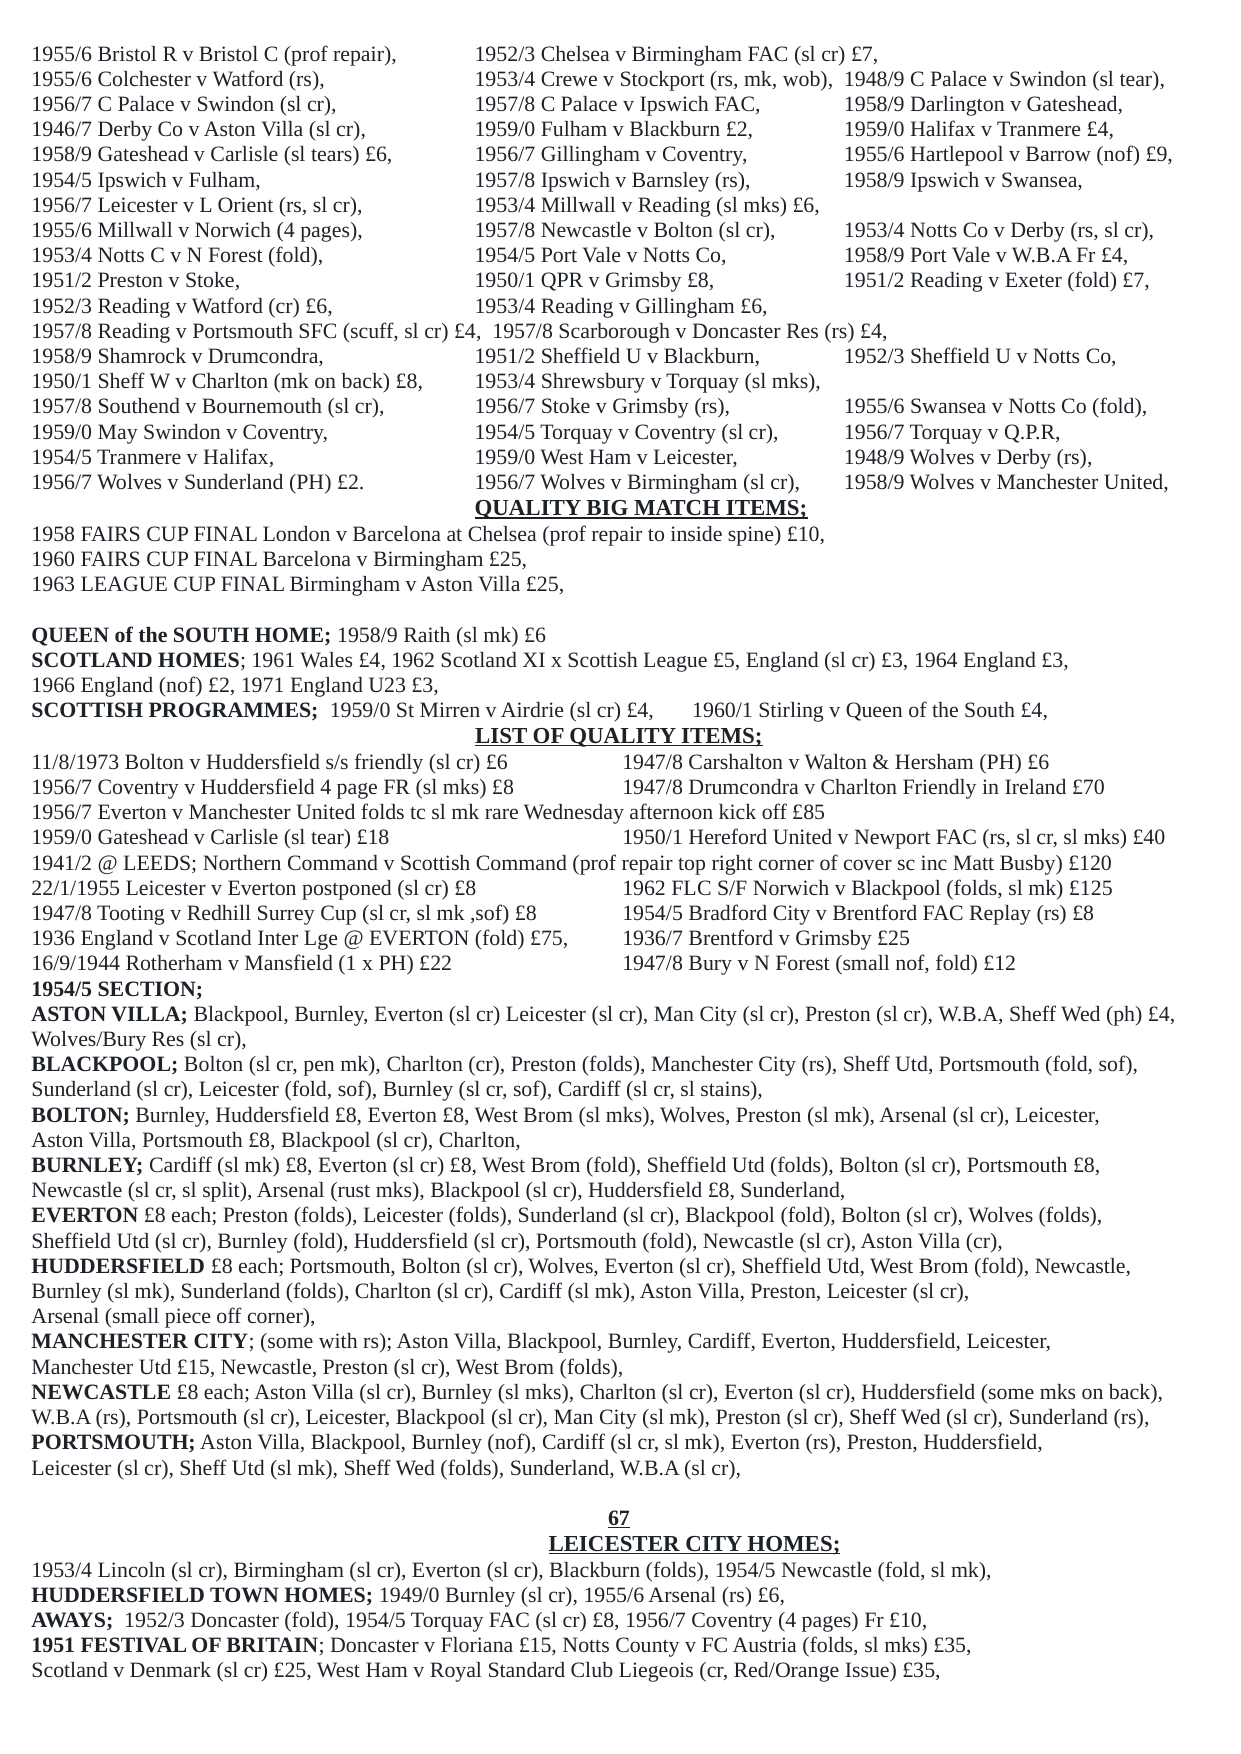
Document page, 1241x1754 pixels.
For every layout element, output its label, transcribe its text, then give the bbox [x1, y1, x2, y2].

text BURNLEY; Cardiff (sl mk) £8, Everton (sl cr) £8, West Brom (fold), Sheffield Utd (folds), Bolton (sl cr), Portsmouth £8, [31, 1152, 1206, 1177]
text 1946/7 Derby Co v Aston Villa (sl cr), 1959/0 Fulham v Blackburn £2, 1959/0 Halifax v Tranmere £4, [31, 116, 1206, 141]
text Leicester (sl cr), Sheff Utd (sl mk), Sheff Wed (folds), Sunderland, W.B.A (sl cr), [31, 1454, 1206, 1480]
text 1951/2 Preston v Stoke, 1950/1 QPR v Grimsby £8, 1951/2 Reading v Exeter (fold) £7, [31, 267, 1206, 293]
text NEWCASTLE £8 each; Aston Villa (sl cr), Burnley (sl mks), Charlton (sl cr), Everton (sl cr), Huddersfield (some mks on back), W.B.A (rs), Portsmouth (sl cr), Leicester, Blackpool (sl cr), Man City (sl mk), Preston (sl cr), Sheff Wed (sl cr), Sunderland (rs), [31, 1379, 1206, 1429]
text 1954/5 SECTION; [31, 976, 1206, 1001]
text Aston Villa, Portsmouth £8, Blackpool (sl cr), Charlton, [31, 1127, 1206, 1152]
text 1953/4 Notts C v N Forest (fold), 1954/5 Port Vale v Notts Co, 1958/9 Port Vale v W.B.A Fr £4, [31, 242, 1206, 267]
text PORTSMOUTH; Aston Villa, Blackpool, Burnley (nof), Cardiff (sl cr, sl mk), Everton (rs), Preston, Huddersfield, [31, 1429, 1206, 1454]
text Arsenal (small piece off corner), [31, 1303, 1206, 1328]
text LEICESTER CITY HOMES; 1953/4 Lincoln (sl cr), Birmingham (sl cr), Everton (sl cr), Blackburn (folds), 1954/5 Newcastle (fold, sl mk), [31, 1530, 1206, 1582]
text 11/8/1973 Bolton v Huddersfield s/s friendly (sl cr) £6 1947/8 Carshalton v Walton & Hersham (PH) £6 [31, 749, 1206, 774]
text 1956/7 Leicester v L Orient (rs, sl cr), 1953/4 Millwall v Reading (sl mks) £6, [31, 192, 1206, 217]
text 1958 FAIRS CUP FINAL London v Barcelona at Chelsea (prof repair to inside spine) £10, [31, 521, 1206, 546]
text 1960 FAIRS CUP FINAL Barcelona v Birmingham £25, [31, 546, 1206, 571]
text HUDDERSFIELD TOWN HOMES; 1949/0 Burnley (sl cr), 1955/6 Arsenal (rs) £6, [31, 1582, 1206, 1607]
text QUEEN of the SOUTH HOME; 1958/9 Raith (sl mk) £6 [31, 622, 1206, 647]
text QUALITY BIG MATCH ITEMS; [31, 494, 1206, 521]
text 1952/3 Reading v Watford (cr) £6, 1953/4 Reading v Gillingham £6, [31, 293, 1206, 318]
text 1947/8 Tooting v Redhill Surrey Cup (sl cr, sl mk ,sof) £8 1954/5 Bradford City v Brentford FAC Replay (rs) £8 [31, 900, 1206, 925]
text Manchester Utd £15, Newcastle, Preston (sl cr), West Brom (folds), [31, 1354, 1206, 1379]
text 1955/6 Bristol R v Bristol C (prof repair), 1952/3 Chelsea v Birmingham FAC (sl cr) £7, [31, 41, 1206, 66]
text 1957/8 Southend v Bournemouth (sl cr), 1956/7 Stoke v Grimsby (rs), 1955/6 Swansea v Notts Co (fold), [31, 393, 1206, 419]
text 1955/6 Millwall v Norwich (4 pages), 1957/8 Newcastle v Bolton (sl cr), 1953/4 Notts Co v Derby (rs, sl cr), [31, 217, 1206, 242]
text 22/1/1955 Leicester v Everton postponed (sl cr) £8 1962 FLC S/F Norwich v Blackpool (folds, sl mk) £125 [31, 875, 1206, 900]
text SCOTTISH PROGRAMMES; 1959/0 St Mirren v Airdrie (sl cr) £4, 1960/1 Stirling v Queen of the South £4, [31, 697, 1206, 722]
text 1959/0 May Swindon v Coventry, 1954/5 Torquay v Coventry (sl cr), 1956/7 Torquay v Q.P.R, [31, 419, 1206, 444]
text 16/9/1944 Rotherham v Mansfield (1 x PH) £22 1947/8 Bury v N Forest (small nof, fold) £12 [31, 950, 1206, 976]
text 67 [31, 1505, 1206, 1530]
text 1963 LEAGUE CUP FINAL Birmingham v Aston Villa £25, [31, 571, 1206, 596]
text 1936 England v Scotland Inter Lge @ EVERTON (fold) £75, 1936/7 Brentford v Grimsby £25 [31, 925, 1206, 950]
text 1966 England (nof) £2, 1971 England U23 £3, [31, 672, 1206, 697]
text 1956/7 Coventry v Huddersfield 4 page FR (sl mks) £8 1947/8 Drumcondra v Charlton Friendly in Ireland £70 [31, 774, 1206, 799]
text 1958/9 Shamrock v Drumcondra, 1951/2 Sheffield U v Blackburn, 1952/3 Sheffield U v Notts Co, [31, 343, 1206, 368]
text 1958/9 Gateshead v Carlisle (sl tears) £6, 1956/7 Gillingham v Coventry, 1955/6 Hartlepool v Barrow (nof) £9, [31, 141, 1206, 167]
text 1954/5 Ipswich v Fulham, 1957/8 Ipswich v Barnsley (rs), 1958/9 Ipswich v Swansea, [31, 167, 1206, 192]
text AWAYS; 1952/3 Doncaster (fold), 1954/5 Torquay FAC (sl cr) £8, 1956/7 Coventry (4 pages) Fr £10, 1951 FESTIVAL OF BRITAIN; Doncaster v Floriana £15, Notts County v FC Austria (folds, sl mks) £35, Scotland v Denmark (sl cr) £25, West Ham v Royal Standard Club Liegeois (cr, Red/Orange Issue) £35, [31, 1607, 1206, 1683]
text MANCHESTER CITY; (some with rs); Aston Villa, Blackpool, Burnley, Cardiff, Everton, Huddersfield, Leicester, [31, 1328, 1206, 1354]
text 1959/0 Gateshead v Carlisle (sl tear) £18 1950/1 Hereford United v Newport FAC (rs, sl cr, sl mks) £40 [31, 824, 1206, 849]
text SCOTLAND HOMES; 1961 Wales £4, 1962 Scotland XI x Scottish League £5, England (sl cr) £3, 1964 England £3, [31, 647, 1206, 672]
text 1950/1 Sheff W v Charlton (mk on back) £8, 1953/4 Shrewsbury v Torquay (sl mks), [31, 368, 1206, 393]
text HUDDERSFIELD £8 each; Portsmouth, Bolton (sl cr), Wolves, Everton (sl cr), Sheffield Utd, West Brom (fold), Newcastle, Burnley (sl mk), Sunderland (folds), Charlton (sl cr), Cardiff (sl mk), Aston Villa, Preston, Leicester (sl cr), [31, 1253, 1206, 1303]
text 1956/7 Everton v Manchester United folds tc sl mk rare Wednesday afternoon kick off £85 [31, 799, 1206, 824]
text 1956/7 Wolves v Sunderland (PH) £2. 1956/7 Wolves v Birmingham (sl cr), 1958/9 Wolves v Manchester United, [31, 469, 1206, 494]
text 1956/7 C Palace v Swindon (sl cr), 1957/8 C Palace v Ipswich FAC, 1958/9 Darlington v Gateshead, [31, 91, 1206, 116]
text LIST OF QUALITY ITEMS; [31, 722, 1206, 749]
text 1955/6 Colchester v Watford (rs), 1953/4 Crewe v Stockport (rs, mk, wob), 1948/9 C Palace v Swindon (sl tear), [31, 66, 1206, 91]
text 1954/5 Tranmere v Halifax, 1959/0 West Ham v Leicester, 1948/9 Wolves v Derby (rs), [31, 444, 1206, 469]
text 1941/2 @ LEEDS; Northern Command v Scottish Command (prof repair top right corner of cover sc inc Matt Busby) £120 [31, 849, 1206, 875]
text ASTON VILLA; Blackpool, Burnley, Everton (sl cr) Leicester (sl cr), Man City (sl cr), Preston (sl cr), W.B.A, Sheff Wed (ph) £4, Wolves/Bury Res (sl cr), [31, 1001, 1206, 1051]
text BOLTON; Burnley, Huddersfield £8, Everton £8, West Brom (sl mks), Wolves, Preston (sl mk), Arsenal (sl cr), Leicester, [31, 1102, 1206, 1127]
text BLACKPOOL; Bolton (sl cr, pen mk), Charlton (cr), Preston (folds), Manchester City (rs), Sheff Utd, Portsmouth (fold, sof), Sunderland (sl cr), Leicester (fold, sof), Burnley (sl cr, sof), Cardiff (sl cr, sl stains), [31, 1051, 1206, 1102]
text Newcastle (sl cr, sl split), Arsenal (rust mks), Blackpool (sl cr), Huddersfield £8, Sunderland, [31, 1177, 1206, 1202]
text Sheffield Utd (sl cr), Burnley (fold), Huddersfield (sl cr), Portsmouth (fold), Newcastle (sl cr), Aston Villa (cr), [31, 1228, 1206, 1253]
text 1957/8 Reading v Portsmouth SFC (scuff, sl cr) £4, 1957/8 Scarborough v Doncaster Res (rs) £4, [31, 318, 1206, 343]
text EVERTON £8 each; Preston (folds), Leicester (folds), Sunderland (sl cr), Blackpool (fold), Bolton (sl cr), Wolves (folds), [31, 1202, 1206, 1228]
